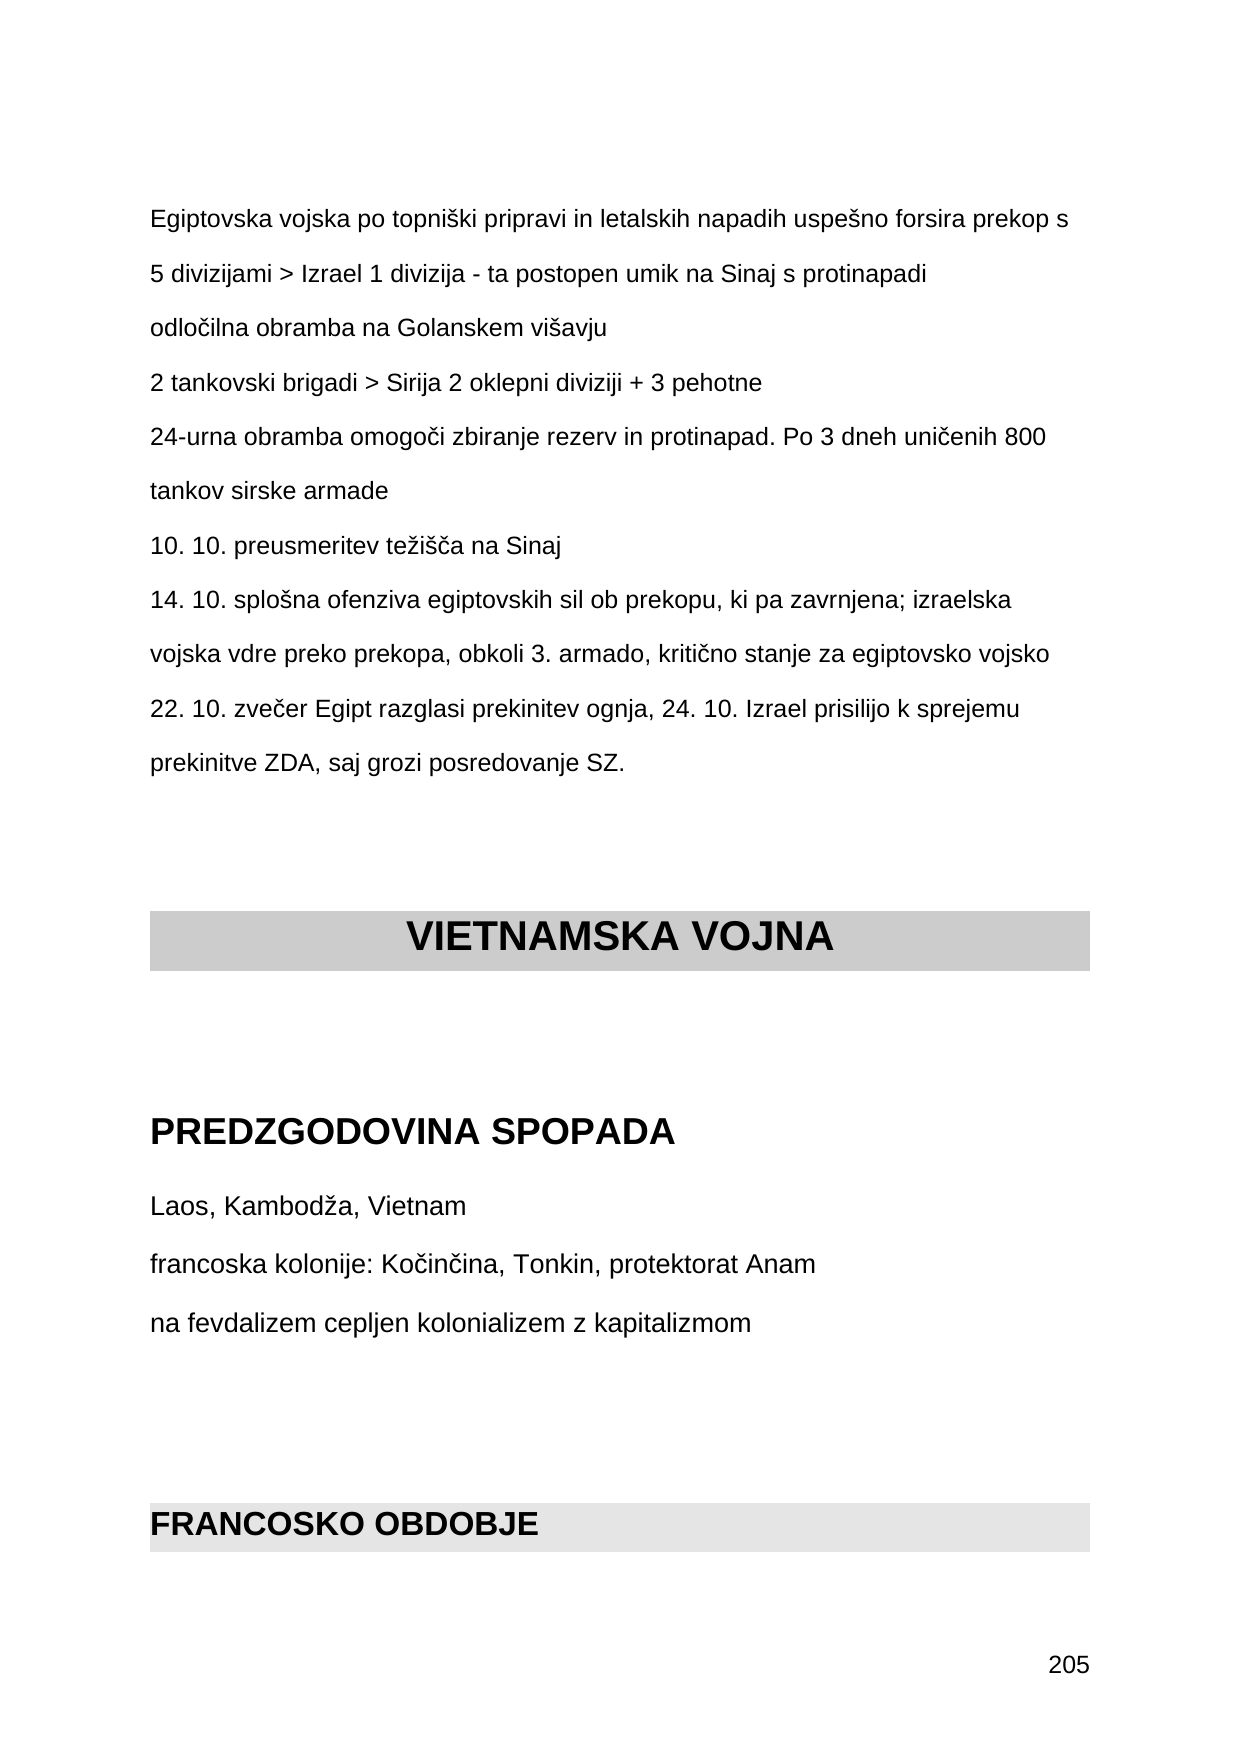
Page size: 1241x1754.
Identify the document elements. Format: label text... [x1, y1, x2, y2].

text 14. 10. splošna ofenziva egiptovskih sil ob prekopu, ki pa zavrnjena; izraelska vojska vdre preko prekopa, obkoli 3. armado, kritično stanje za egiptovsko vojsko [150, 585, 1090, 676]
text PREDZGODOVINA SPOPADA [150, 1110, 1090, 1163]
text 22. 10. zvečer Egipt razglasi prekinitev ognja, 24. 10. Izrael prisilijo k sprejemu prekinitve ZDA, saj grozi posredovanje SZ. [150, 694, 1090, 784]
text 24-urna obramba omogoči zbiranje rezerv in protinapad. Po 3 dneh uničenih 800 tankov sirske armade [150, 422, 1090, 512]
text francoska kolonije: Kočinčina, Tonkin, protektorat Anam [150, 1248, 1090, 1287]
text Laos, Kambodža, Vietnam [150, 1190, 1090, 1229]
text VIETNAMSKA VOJNA [150, 911, 1090, 971]
text na fevdalizem cepljen kolonializem z kapitalizmom [150, 1307, 1090, 1345]
text Egiptovska vojska po topniški pripravi in letalskih napadih uspešno forsira prekop s 5 divizijami > Izrael 1 divizija - ta postopen umik na Sinaj s protinapadi [150, 204, 1090, 295]
text odločilna obramba na Golanskem višavju [150, 313, 1090, 349]
text 10. 10. preusmeritev težišča na Sinaj [150, 531, 1090, 567]
text FRANCOSKO OBDOBJE [150, 1503, 1090, 1552]
text 2 tankovski brigadi > Sirija 2 oklepni diviziji + 3 pehotne [150, 367, 1090, 404]
